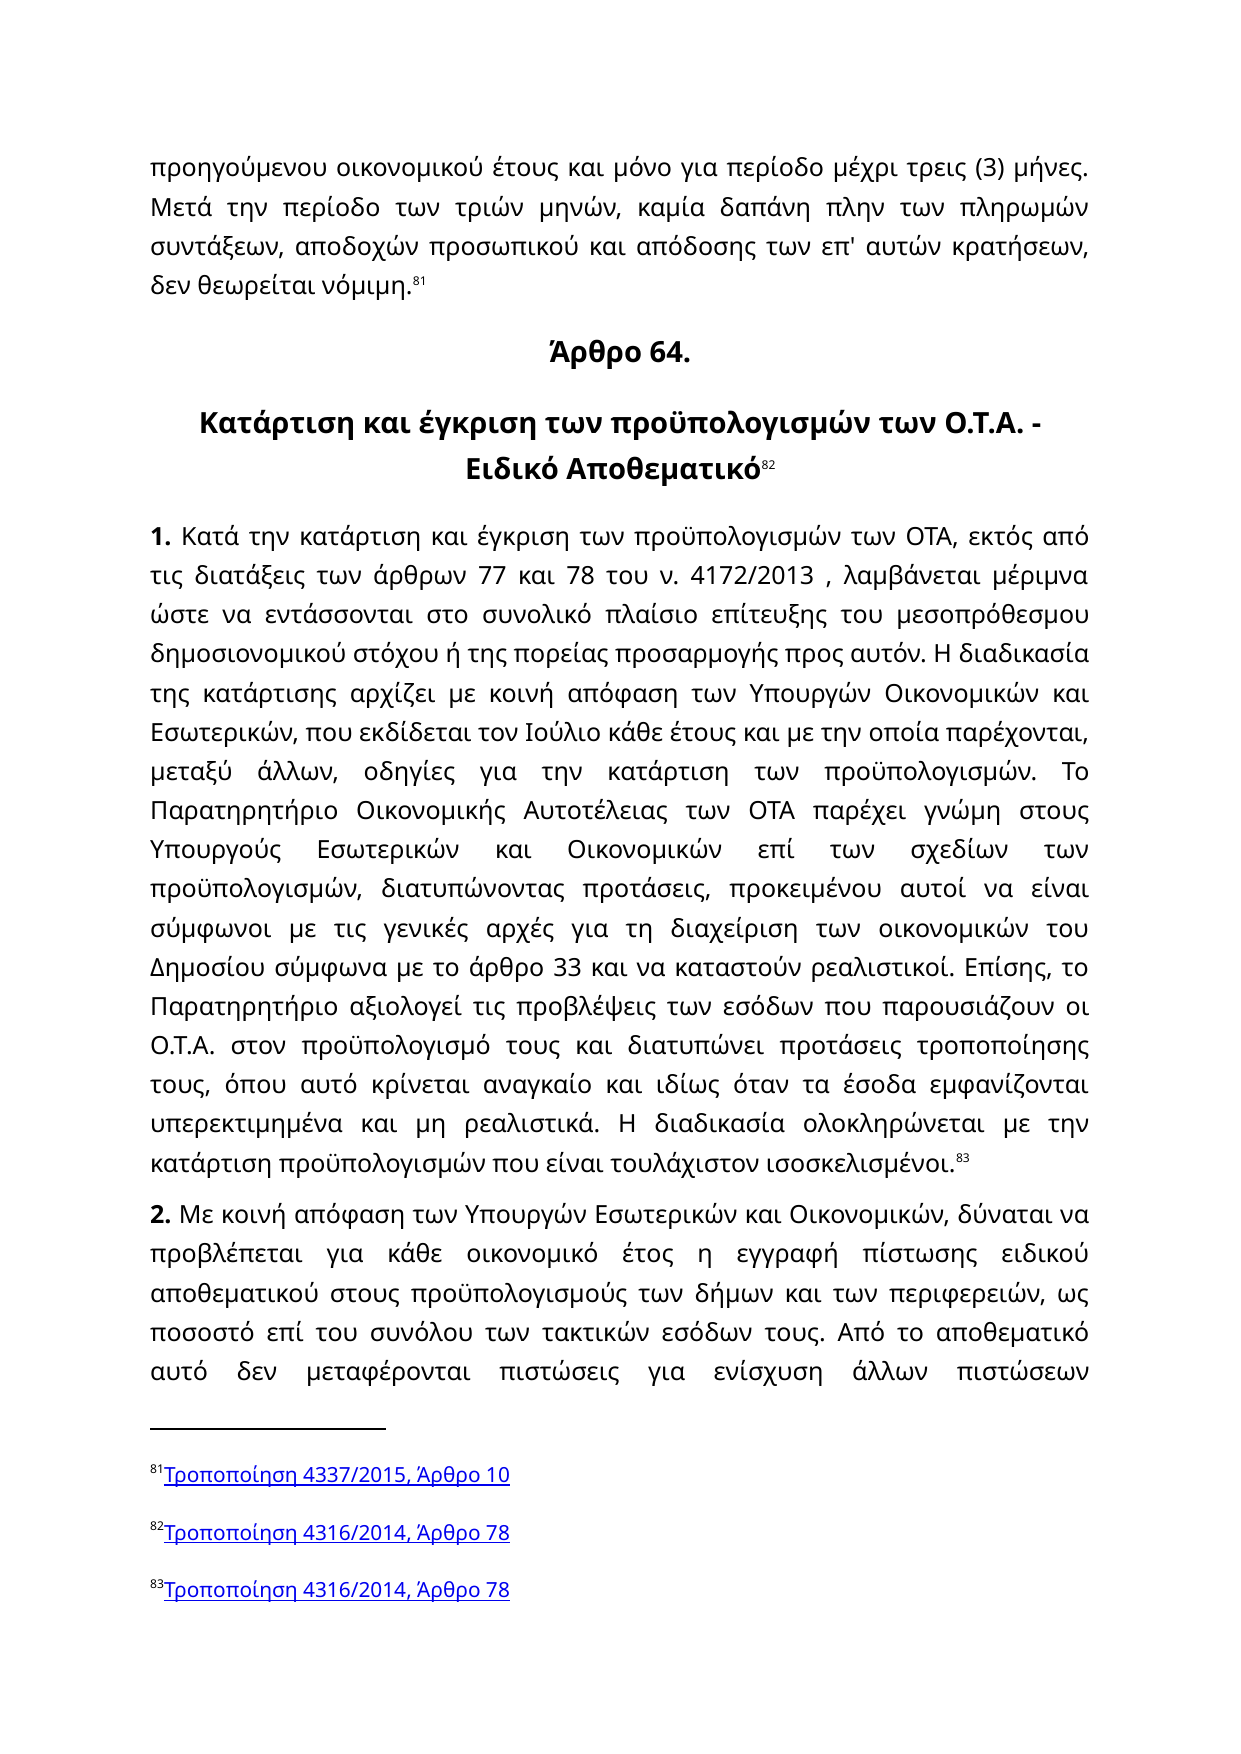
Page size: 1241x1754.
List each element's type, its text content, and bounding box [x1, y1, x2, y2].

text Τροποποίηση 4316/2014, Άρθρο 78 [150, 1576, 1090, 1604]
text προηγούμενου οικονομικού έτους και μόνο για περίοδο μέχρι τρεις (3) μήνες. Μετά την περίοδο των τριών μηνών, καμία δαπάνη πλην των πληρωμών συντάξεων, αποδοχών προσωπικού και απόδοσης των επ' αυτών κρατήσεων, δεν θεωρείται νόμιμη. [150, 150, 1090, 302]
text Τροποποίηση 4316/2014, Άρθρο 78 [150, 1518, 1090, 1546]
text 2. Με κοινή απόφαση των Υπουργών Εσωτερικών και Οικονομικών, δύναται να προβλέπεται για κάθε οικονομικό έτος η εγγραφή πίστωσης ειδικού αποθεματικού στους προϋπολογισμούς των δήμων και των περιφερειών, ως ποσοστό επί του συνόλου των τακτικών εσόδων τους. Από το αποθεματικό αυτό δεν μεταφέρονται πιστώσεις για ενίσχυση άλλων πιστώσεων [150, 1197, 1090, 1388]
subtitle Κατάρτιση και έγκριση των προϋπολογισμών των Ο.Τ.Α. - Ειδικό Αποθεματικό [150, 402, 1090, 488]
text 1. Κατά την κατάρτιση και έγκριση των προϋπολογισμών των ΟΤΑ, εκτός από τις διατάξεις των άρθρων 77 και 78 του ν. 4172/2013 , λαμβάνεται μέριμνα ώστε να εντάσσονται στο συνολικό πλαίσιο επίτευξης του μεσοπρόθεσμου δημοσιονομικού στόχου ή της πορείας προσαρμογής προς αυτόν. Η διαδικασία της κατάρτισης αρχίζει με κοινή απόφαση των Υπουργών Οικονομικών και Εσωτερικών, που εκδίδεται τον Ιούλιο κάθε έτους και με την οποία παρέχονται, μεταξύ άλλων, οδηγίες για την κατάρτιση των προϋπολογισμών. Το Παρατηρητήριο Οικονομικής Αυτοτέλειας των ΟΤΑ παρέχει γνώμη στους Υπουργούς Εσωτερικών και Οικονομικών επί των σχεδίων των προϋπολογισμών, διατυπώνοντας προτάσεις, προκειμένου αυτοί να είναι σύμφωνοι με τις γενικές αρχές για τη διαχείριση των οικονομικών του Δημοσίου σύμφωνα με το άρθρο 33 και να καταστούν ρεαλιστικοί. Επίσης, το Παρατηρητήριο αξιολογεί τις προβλέψεις των εσόδων που παρουσιάζουν οι Ο.Τ.Α. στον προϋπολογισμό τους και διατυπώνει προτάσεις τροποποίησης τους, όπου αυτό κρίνεται αναγκαίο και ιδίως όταν τα έσοδα εμφανίζονται υπερεκτιμημένα και μη ρεαλιστικά. Η διαδικασία ολοκληρώνεται με την κατάρτιση προϋπολογισμών που είναι τουλάχιστον ισοσκελισμένοι. [150, 518, 1090, 1179]
text Τροποποίηση 4337/2015, Άρθρο 10 [150, 1460, 1090, 1489]
subtitle Άρθρο 64. [150, 332, 1090, 371]
